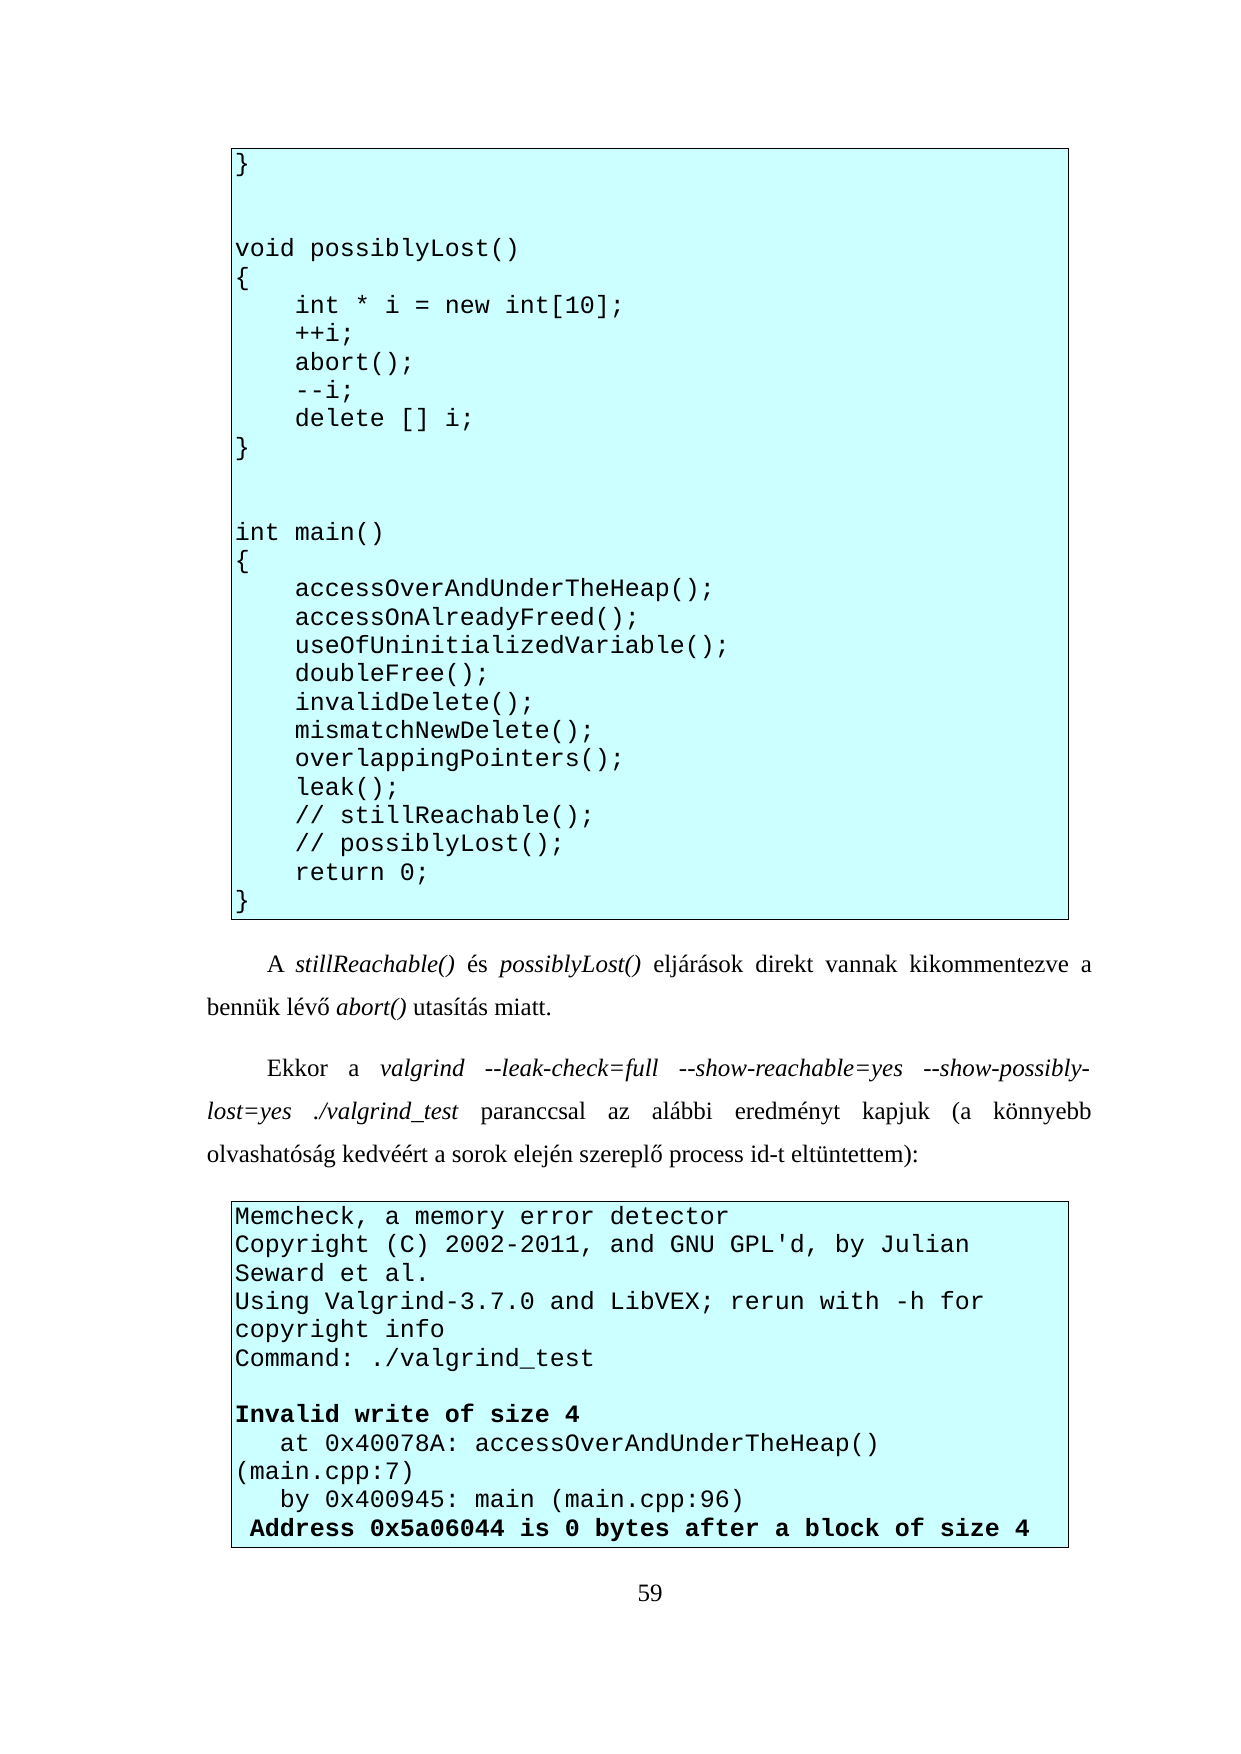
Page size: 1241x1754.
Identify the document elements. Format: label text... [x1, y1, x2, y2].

text Memcheck, a memory error detector Copyright (C) 2002-2011, and GNU GPL'd, by Julian Seward et al. Using Valgrind-3.7.0 and LibVEX; rerun with -h for copyright info Command: ./valgrind_test Invalid write of size 4 at 0x40078A: accessOverAndUnderTheHeap() (main.cpp:7) by 0x400945: main (main.cpp:96) Address 0x5a06044 is 0 bytes after a block of size 4 [232, 1202, 1068, 1547]
text A stillReachable() és possiblyLost() eljárások direkt vannak kikommentezve a bennük lévő abort() utasítás miatt. [207, 949, 1093, 1021]
text } void possiblyLost() { int * i = new int[10]; ++i; abort(); --i; delete [] i; } int main() { accessOverAndUnderTheHeap(); accessOnAlreadyFreed(); useOfUninitializedVariable(); doubleFree(); invalidDelete(); mismatchNewDelete(); overlappingPointers(); leak(); // stillReachable(); // possiblyLost(); return 0; } [232, 149, 1068, 919]
text Ekkor a valgrind --leak-check=full --show-reachable=yes --show-possibly-lost=yes ./valgrind_test paranccsal az alábbi eredményt kapjuk (a könnyebb olvashatóság kedvéért a sorok elején szereplő process id-t eltüntettem): [207, 1053, 1093, 1168]
